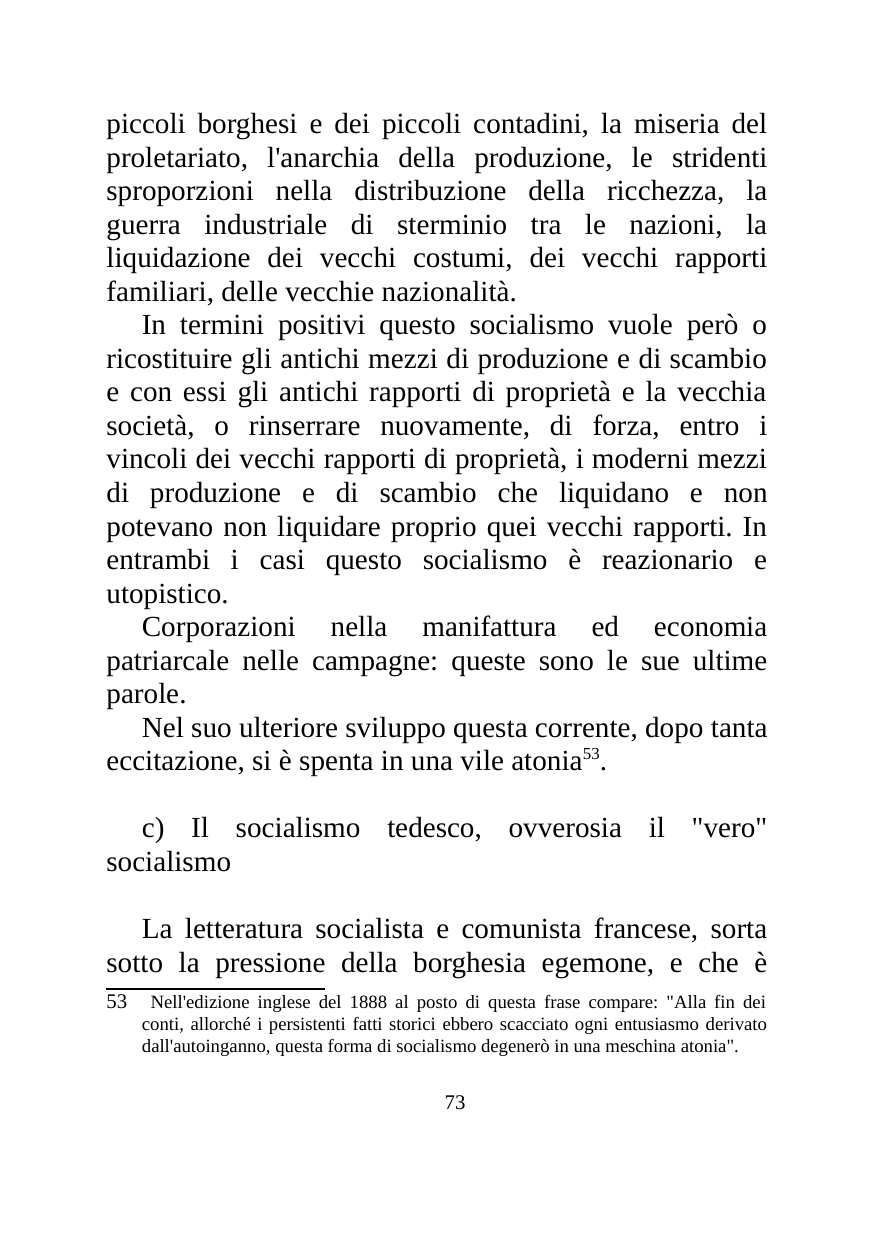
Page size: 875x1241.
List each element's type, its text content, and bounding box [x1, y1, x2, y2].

text In termini positivi questo socialismo vuole però o ricostituire gli antichi mezzi di produzione e di scambio e con essi gli antichi rapporti di proprietà e la vecchia società, o rinserrare nuovamente, di forza, entro i vincoli dei vecchi rapporti di proprietà, i moderni mezzi di produzione e di scambio che liquidano e non potevano non liquidare proprio quei vecchi rapporti. In entrambi i casi questo socialismo è reazionario e utopistico. [106, 307, 768, 609]
text c) Il socialismo tedesco, ovverosia il "vero" socialismo [106, 811, 768, 878]
text Corporazioni nella manifattura ed economia patriarcale nelle campagne: queste sono le sue ultime parole. [106, 609, 768, 710]
text Nell'edizione inglese del 1888 al posto di questa frase compare: "Alla fin dei conti, allorché i persistenti fatti storici ebbero scacciato ogni entusiasmo derivato dall'autoinganno, questa forma di socialismo degenerò in una meschina atonia". [106, 989, 768, 1056]
text La letteratura socialista e comunista francese, sorta sotto la pressione della borghesia egemone, e che è [106, 911, 768, 978]
text piccoli borghesi e dei piccoli contadini, la miseria del proletariato, l'anarchia della produzione, le stridenti sproporzioni nella distribuzione della ricchezza, la guerra industriale di sterminio tra le nazioni, la liquidazione dei vecchi costumi, dei vecchi rapporti familiari, delle vecchie nazionalità. [106, 106, 768, 307]
text Nel suo ulteriore sviluppo questa corrente, dopo tanta eccitazione, si è spenta in una vile atonia. [106, 710, 768, 777]
